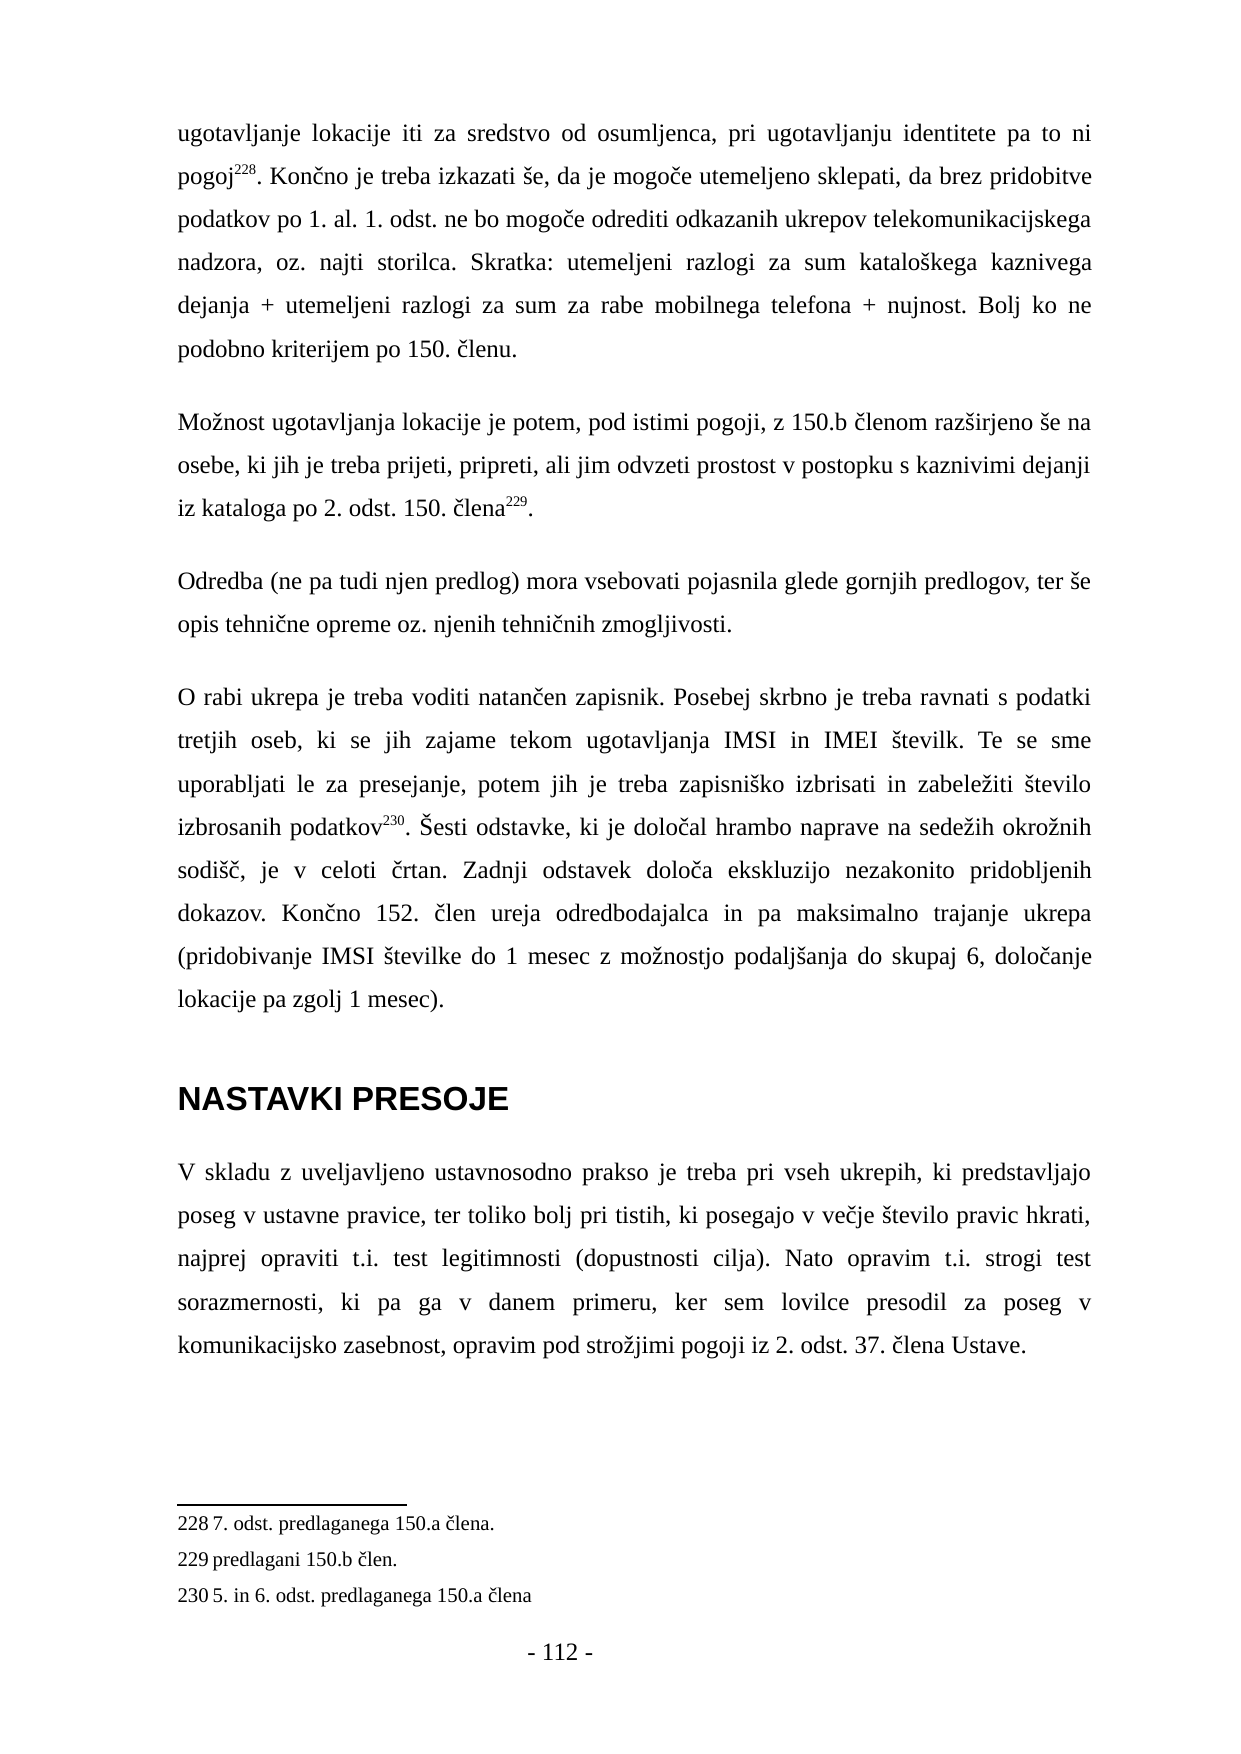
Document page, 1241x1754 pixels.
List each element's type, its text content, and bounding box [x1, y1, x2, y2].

text V skladu z uveljavljeno ustavnosodno prakso je treba pri vseh ukrepih, ki predstavljajo poseg v ustavne pravice, ter toliko bolj pri tistih, ki posegajo v večje število pravic hkrati, najprej opraviti t.i. test legitimnosti (dopustnosti cilja). Nato opravim t.i. strogi test sorazmernosti, ki pa ga v danem primeru, ker sem lovilce presodil za poseg v komunikacijsko zasebnost, opravim pod strožjimi pogoji iz 2. odst. 37. člena Ustave. [177, 1157, 1093, 1358]
text 5. in 6. odst. predlaganega 150.a člena [177, 1583, 1093, 1607]
text 7. odst. predlaganega 150.a člena. [177, 1511, 1093, 1535]
text O rabi ukrepa je treba voditi natančen zapisnik. Posebej skrbno je treba ravnati s podatki tretjih oseb, ki se jih zajame tekom ugotavljanja IMSI in IMEI številk. Te se sme uporabljati le za presejanje, potem jih je treba zapisniško izbrisati in zabeležiti število izbrosanih podatkov. Šesti odstavke, ki je določal hrambo naprave na sedežih okrožnih sodišč, je v celoti črtan. Zadnji odstavek določa ekskluzijo nezakonito pridobljenih dokazov. Končno 152. člen ureja odredbodajalca in pa maksimalno trajanje ukrepa (pridobivanje IMSI številke do 1 mesec z možnostjo podaljšanja do skupaj 6, določanje lokacije pa zgolj 1 mesec). [177, 682, 1093, 1013]
text predlagani 150.b člen. [177, 1547, 1093, 1571]
subtitle Nastavki presoje [177, 1078, 1093, 1117]
text Odredba (ne pa tudi njen predlog) mora vsebovati pojasnila glede gornjih predlogov, ter še opis tehnične opreme oz. njenih tehničnih zmogljivosti. [177, 566, 1093, 638]
text ugotavljanje lokacije iti za sredstvo od osumljenca, pri ugotavljanju identitete pa to ni pogoj. Končno je treba izkazati še, da je mogoče utemeljeno sklepati, da brez pridobitve podatkov po 1. al. 1. odst. ne bo mogoče odrediti odkazanih ukrepov telekomunikacijskega nadzora, oz. najti storilca. Skratka: utemeljeni razlogi za sum kataloškega kaznivega dejanja + utemeljeni razlogi za sum za rabe mobilnega telefona + nujnost. Bolj ko ne podobno kriterijem po 150. členu. [177, 118, 1093, 362]
text Možnost ugotavljanja lokacije je potem, pod istimi pogoji, z 150.b členom razširjeno še na osebe, ki jih je treba prijeti, pripreti, ali jim odvzeti prostost v postopku s kaznivimi dejanji iz kataloga po 2. odst. 150. člena. [177, 407, 1093, 522]
